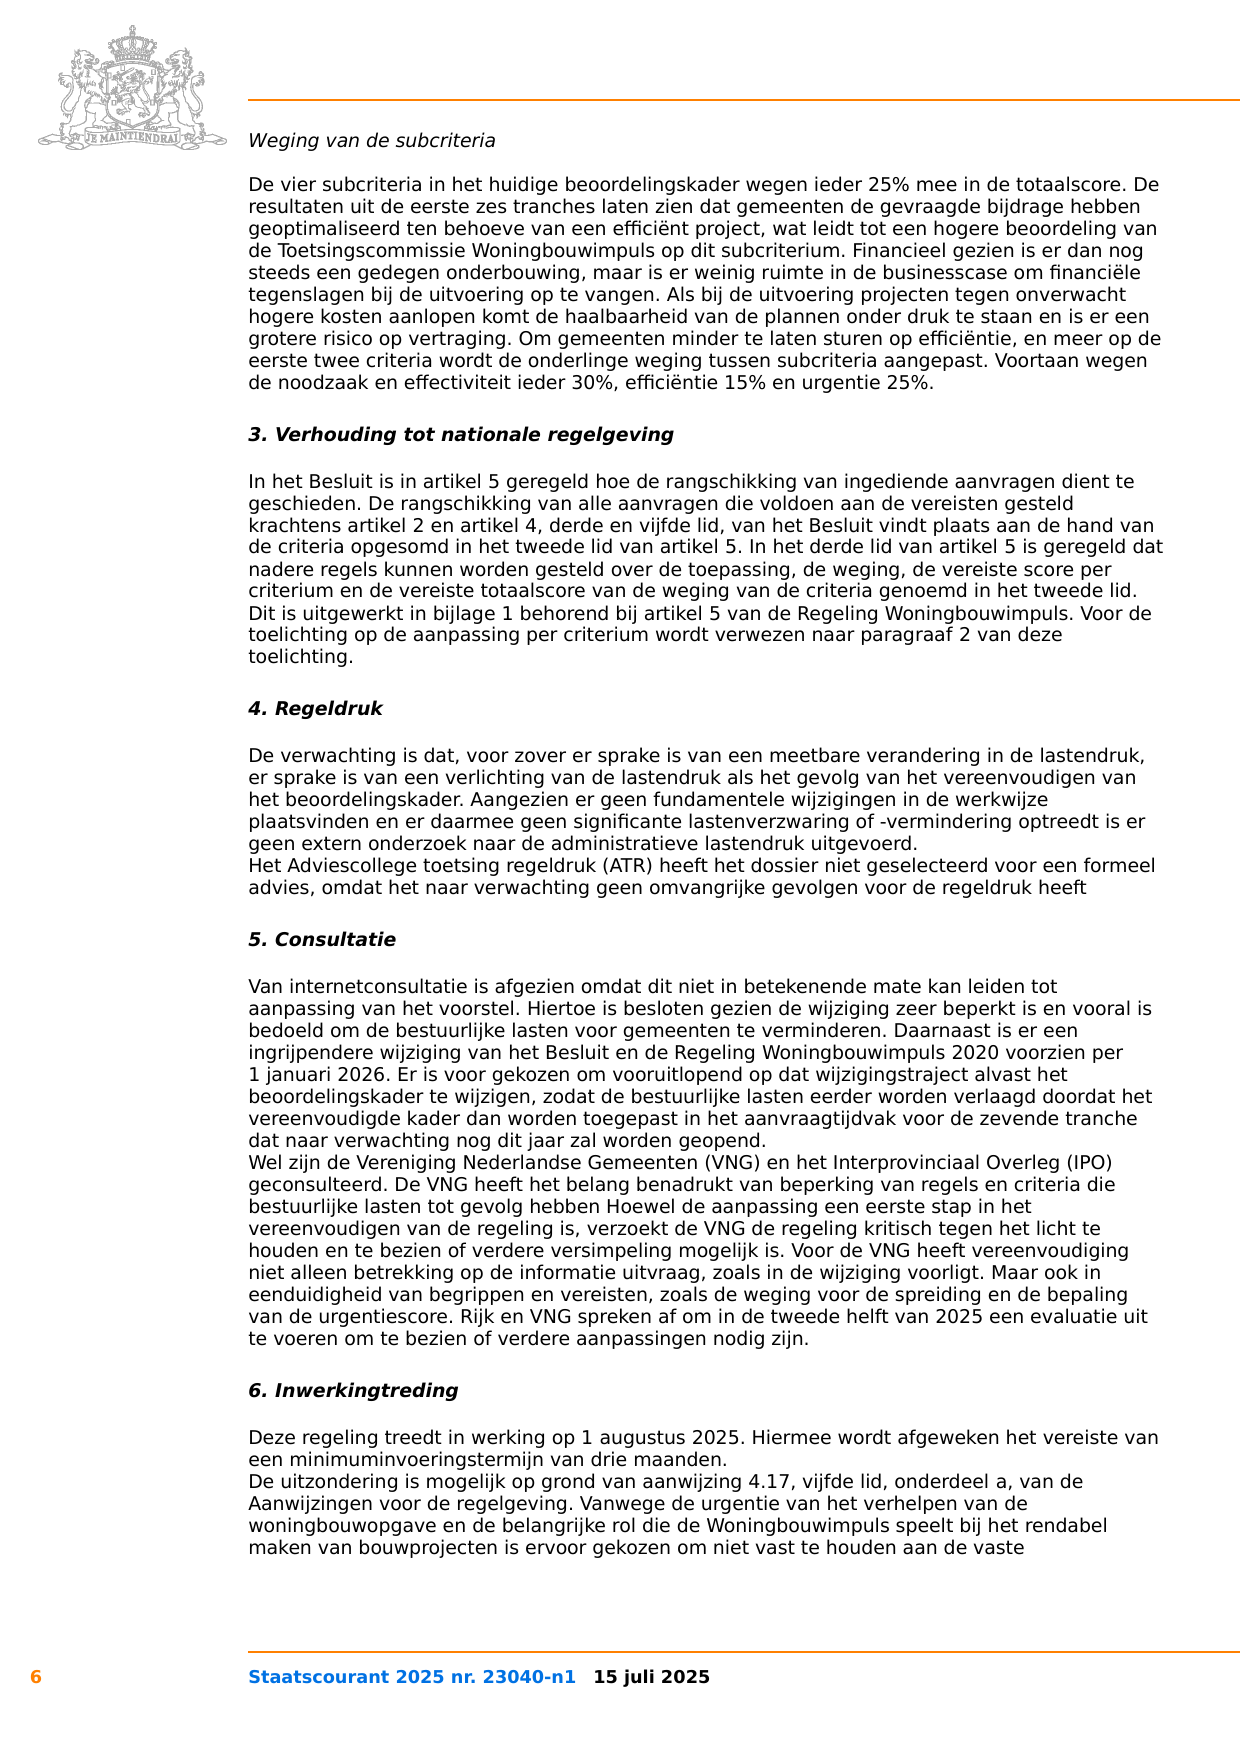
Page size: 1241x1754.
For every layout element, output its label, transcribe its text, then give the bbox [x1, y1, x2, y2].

text De uitzondering is mogelijk op grond van aanwijzing 4.17, vijfde lid, onderdeel a, van de Aanwijzingen voor de regelgeving. Vanwege de urgentie van het verhelpen van de woningbouwopgave en de belangrijke rol die de Woningbouwimpuls speelt bij het rendabel maken van bouwprojecten is ervoor gekozen om niet vast te houden aan de vaste [248, 1471, 1163, 1559]
text De vier subcriteria in het huidige beoordelingskader wegen ieder 25% mee in de totaalscore. De resultaten uit de eerste zes tranches laten zien dat gemeenten de gevraagde bijdrage hebben geoptimaliseerd ten behoeve van een efficiënt project, wat leidt tot een hogere beoordeling van de Toetsingscommissie Woningbouwimpuls op dit subcriterium. Financieel gezien is er dan nog steeds een gedegen onderbouwing, maar is er weinig ruimte in de businesscase om financiële tegenslagen bij de uitvoering op te vangen. Als bij de uitvoering projecten tegen onverwacht hogere kosten aanlopen komt de haalbaarheid van de plannen onder druk te staan en is er een grotere risico op vertraging. Om gemeenten minder te laten sturen op efficiëntie, en meer op de eerste twee criteria wordt de onderlinge weging tussen subcriteria aangepast. Voortaan wegen de noodzaak en effectiviteit ieder 30%, efficiëntie 15% en urgentie 25%. [248, 174, 1163, 393]
text Wel zijn de Vereniging Nederlandse Gemeenten (VNG) en het Interprovinciaal Overleg (IPO) geconsulteerd. De VNG heeft het belang benadrukt van beperking van regels en criteria die bestuurlijke lasten tot gevolg hebben Hoewel de aanpassing een eerste stap in het vereenvoudigen van de regeling is, verzoekt de VNG de regeling kritisch tegen het licht te houden en te bezien of verdere versimpeling mogelijk is. Voor de VNG heeft vereenvoudiging niet alleen betrekking op de informatie uitvraag, zoals in de wijziging voorligt. Maar ook in eenduidigheid van begrippen en vereisten, zoals de weging voor de spreiding en de bepaling van de urgentiescore. Rijk en VNG spreken af om in de tweede helft van 2025 een evaluatie uit te voeren om te bezien of verdere aanpassingen nodig zijn. [248, 1152, 1163, 1350]
subtitle 3. Verhouding tot nationale regelgeving [248, 423, 1163, 446]
text De verwachting is dat, voor zover er sprake is van een meetbare verandering in de lastendruk, er sprake is van een verlichting van de lastendruk als het gevolg van het vereenvoudigen van het beoordelingskader. Aangezien er geen fundamentele wijzigingen in de werkwijze plaatsvinden en er daarmee geen significante lastenverzwaring of -vermindering optreedt is er geen extern onderzoek naar de administratieve lastendruk uitgevoerd. [248, 745, 1163, 855]
picture [38, 25, 227, 150]
text Van internetconsultatie is afgezien omdat dit niet in betekenende mate kan leiden tot aanpassing van het voorstel. Hiertoe is besloten gezien de wijziging zeer beperkt is en vooral is bedoeld om de bestuurlijke lasten voor gemeenten te verminderen. Daarnaast is er een ingrijpendere wijziging van het Besluit en de Regeling Woningbouwimpuls 2020 voorzien per 1 januari 2026. Er is voor gekozen om vooruitlopend op dat wijzigingstraject alvast het beoordelingskader te wijzigen, zodat de bestuurlijke lasten eerder worden verlaagd doordat het vereenvoudigde kader dan worden toegepast in het aanvraagtijdvak voor de zevende tranche dat naar verwachting nog dit jaar zal worden geopend. [248, 976, 1163, 1152]
subtitle Weging van de subcriteria [248, 130, 1163, 152]
subtitle 6. Inwerkingtreding [248, 1380, 1163, 1402]
text Het Adviescollege toetsing regeldruk (ATR) heeft het dossier niet geselecteerd voor een formeel advies, omdat het naar verwachting geen omvangrijke gevolgen voor de regeldruk heeft [248, 855, 1163, 899]
subtitle 5. Consultatie [248, 929, 1163, 951]
subtitle 4. Regeldruk [248, 698, 1163, 720]
text Deze regeling treedt in werking op 1 augustus 2025. Hiermee wordt afgeweken het vereiste van een minimuminvoeringstermijn van drie maanden. [248, 1427, 1163, 1471]
text In het Besluit is in artikel 5 geregeld hoe de rangschikking van ingediende aanvragen dient te geschieden. De rangschikking van alle aanvragen die voldoen aan de vereisten gesteld krachtens artikel 2 en artikel 4, derde en vijfde lid, van het Besluit vindt plaats aan de hand van de criteria opgesomd in het tweede lid van artikel 5. In het derde lid van artikel 5 is geregeld dat nadere regels kunnen worden gesteld over de toepassing, de weging, de vereiste score per criterium en de vereiste totaalscore van de weging van de criteria genoemd in het tweede lid. Dit is uitgewerkt in bijlage 1 behorend bij artikel 5 van de Regeling Woningbouwimpuls. Voor de toelichting op de aanpassing per criterium wordt verwezen naar paragraaf 2 van deze toelichting. [248, 471, 1163, 668]
